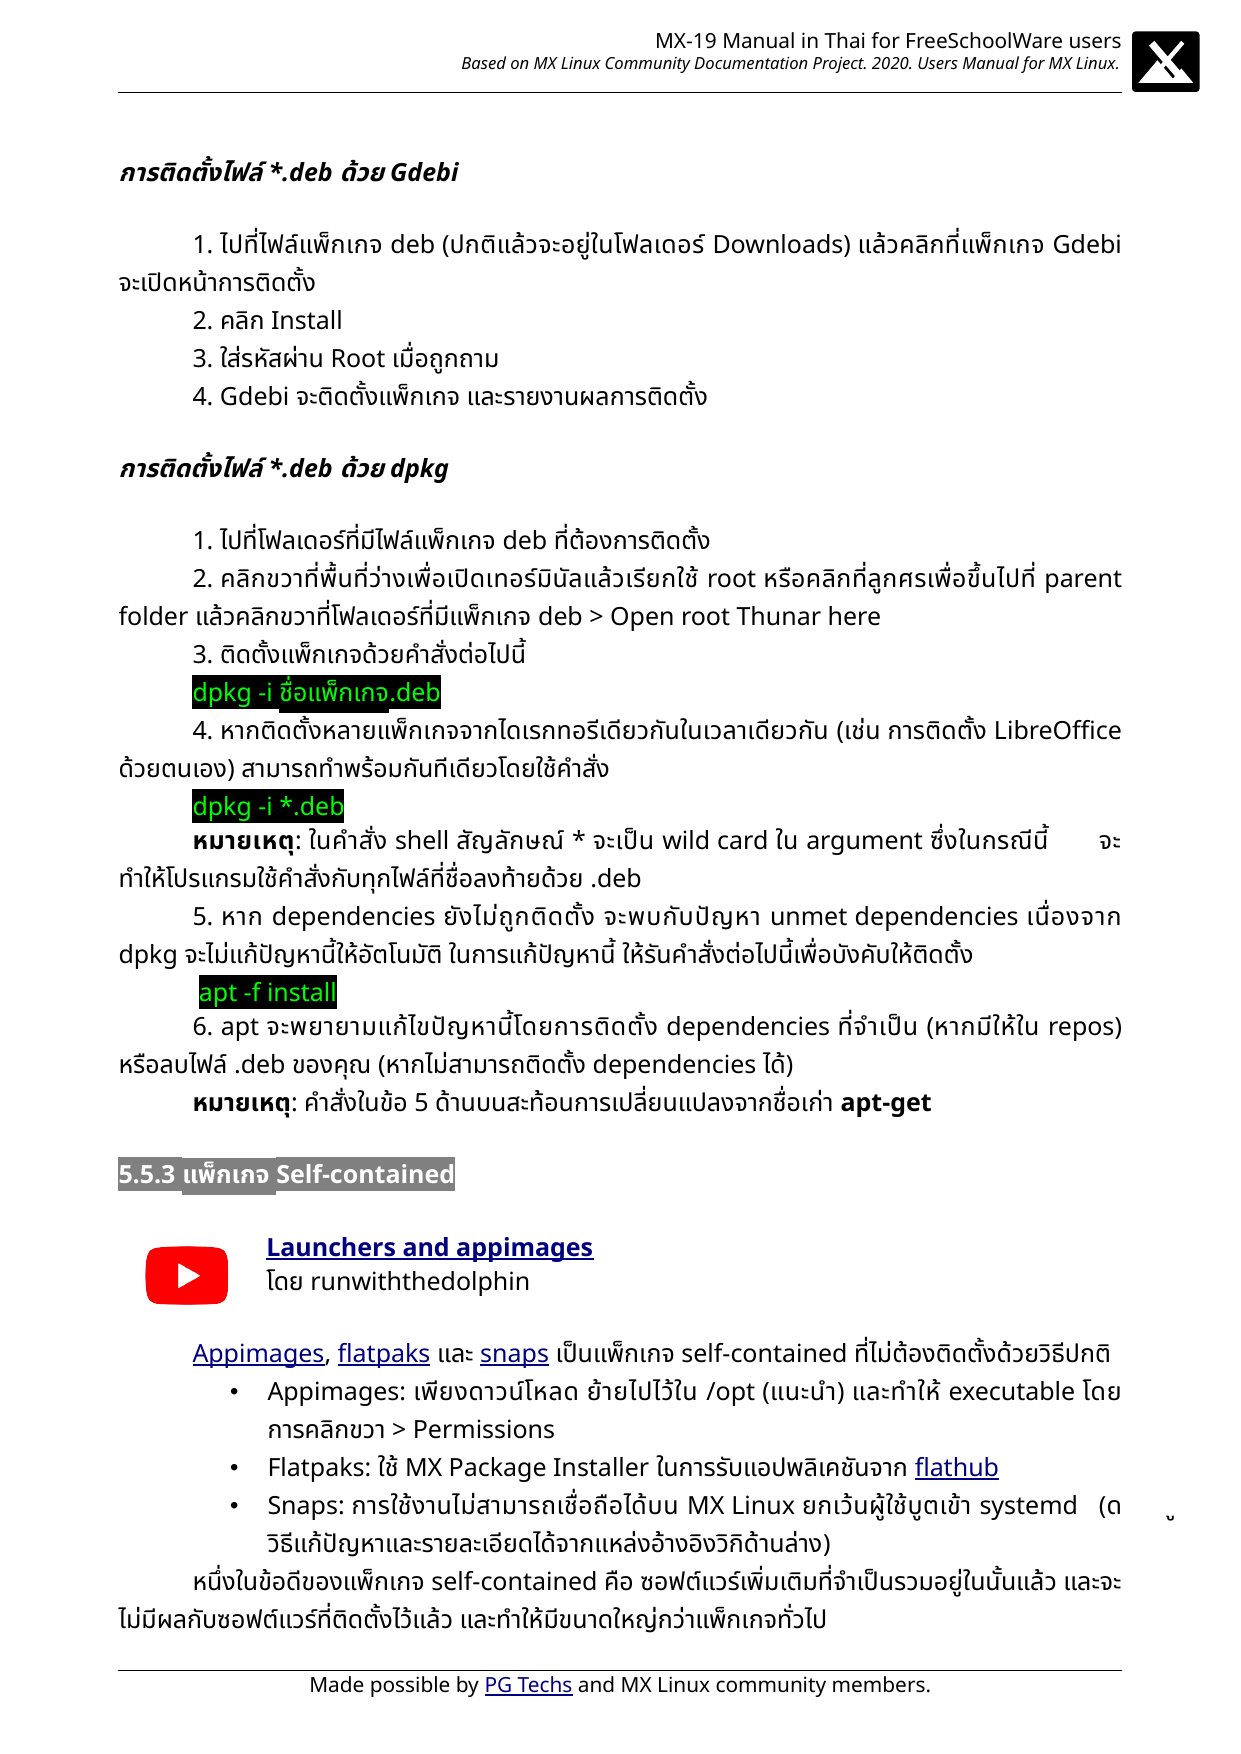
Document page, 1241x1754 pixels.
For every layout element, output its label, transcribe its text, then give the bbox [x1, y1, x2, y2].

text 1. ไปที่โฟลเดอร์ที่มีไฟล์แพ็กเกจ deb ที่ต้องการติดตั้ง [118, 523, 1122, 561]
text dpkg -i *.deb [118, 789, 1122, 823]
text หมายเหตุ: คำสั่งในข้อ 5 ด้านบนสะท้อนการเปลี่ยนแปลงจากชื่อเก่า apt-get [118, 1085, 1122, 1123]
text dpkg -i ชื่อแพ็กเกจ.deb [118, 675, 1122, 713]
text 4. หากติดตั้งหลายแพ็กเกจจากไดเรกทอรีเดียวกันในเวลาเดียวกัน (เช่น การติดตั้ง LibreOffice ด้วยตนเอง) สามารถทำพร้อมกันทีเดียวโดยใช้คำสั่ง [118, 713, 1122, 789]
text หมายเหตุ: ในคำสั่ง shell สัญลักษณ์ * จะเป็น wild card ใน argument ซึ่งในกรณีนี้ จะทำให้โปรแกรมใช้คำสั่งกับทุกไฟล์ที่ชื่อลงท้ายด้วย .deb [118, 823, 1122, 899]
text [118, 1263, 145, 1301]
text หนึ่งในข้อดีของแพ็กเกจ self-contained คือ ซอฟต์แวร์เพิ่มเติมที่จำเป็นรวมอยู่ในนั้นแล้ว และจะไม่มีผลกับซอฟต์แวร์ที่ติดตั้งไว้แล้ว และทำให้มีขนาดใหญ่กว่าแพ็กเกจทั่วไป [118, 1563, 1122, 1639]
picture [145, 1246, 229, 1305]
list Flatpaks: ใช้ MX Package Installer ในการรับแอปพลิเคชันจาก flathub [230, 1449, 1122, 1487]
text 6. apt จะพยายามแก้ไขปัญหานี้โดยการติดตั้ง dependencies ที่จำเป็น (หากมีให้ใน repos) หรือลบไฟล์ .deb ของคุณ (หากไม่สามารถติดตั้ง dependencies ได้) [118, 1009, 1122, 1085]
text 4. Gdebi จะติดตั้งแพ็กเกจ และรายงานผลการติดตั้ง [118, 378, 1122, 417]
text การติดตั้งไฟล์ *.deb ด้วย Gdebi [118, 154, 1122, 193]
text Appimages, flatpaks และ snaps เป็นแพ็กเกจ self-contained ที่ไม่ต้องติดตั้งด้วยวิธีปกติ [118, 1335, 1122, 1373]
text การติดตั้งไฟล์ *.deb ด้วย dpkg [118, 451, 1122, 489]
text 3. ใส่รหัสผ่าน Root เมื่อถูกถาม [118, 341, 1122, 378]
text 5. หาก dependencies ยังไม่ถูกติดตั้ง จะพบกับปัญหา unmet dependencies เนื่องจาก dpkg จะไม่แก้ปัญหานี้ให้อัตโนมัติ ในการแก้ปัญหานี้ ให้รันคำสั่งต่อไปนี้เพื่อบังคับให้ติดตั้ง [118, 899, 1122, 975]
list Appimages: เพียงดาวน์โหลด ย้ายไปไว้ใน /opt (แนะนำ) และทำให้ executable โดยการคลิกขวา > Permissions [230, 1373, 1122, 1449]
text apt -f install [118, 975, 1122, 1009]
text 1. ไปที่ไฟล์แพ็กเกจ deb (ปกติแล้วจะอยู่ในโฟลเดอร์ Downloads) แล้วคลิกที่แพ็กเกจ Gdebi จะเปิดหน้าการติดตั้ง [118, 227, 1122, 302]
text 2. คลิก Install [118, 302, 1122, 341]
text โดย runwiththedolphin [229, 1263, 1122, 1301]
text 5.5.3 แพ็กเกจ Self-contained [118, 1157, 1122, 1195]
text 3. ติดตั้งแพ็กเกจด้วยคำสั่งต่อไปนี้ [118, 637, 1122, 675]
text Launchers and appimages [118, 1229, 1122, 1263]
list Snaps: การใช้งานไม่สามารถเชื่อถือได้บน MX Linux ยกเว้นผู้ใช้บูตเข้า systemd (ดูวิธีแก้ปัญหาและรายละเอียดได้จากแหล่งอ้างอิงวิกิด้านล่าง) [230, 1487, 1122, 1563]
text 2. คลิกขวาที่พื้นที่ว่างเพื่อเปิดเทอร์มินัลแล้วเรียกใช้ root หรือคลิกที่ลูกศรเพื่อขึ้นไปที่ parent folder แล้วคลิกขวาที่โฟลเดอร์ที่มีแพ็กเกจ deb > Open root Thunar here [118, 561, 1122, 637]
